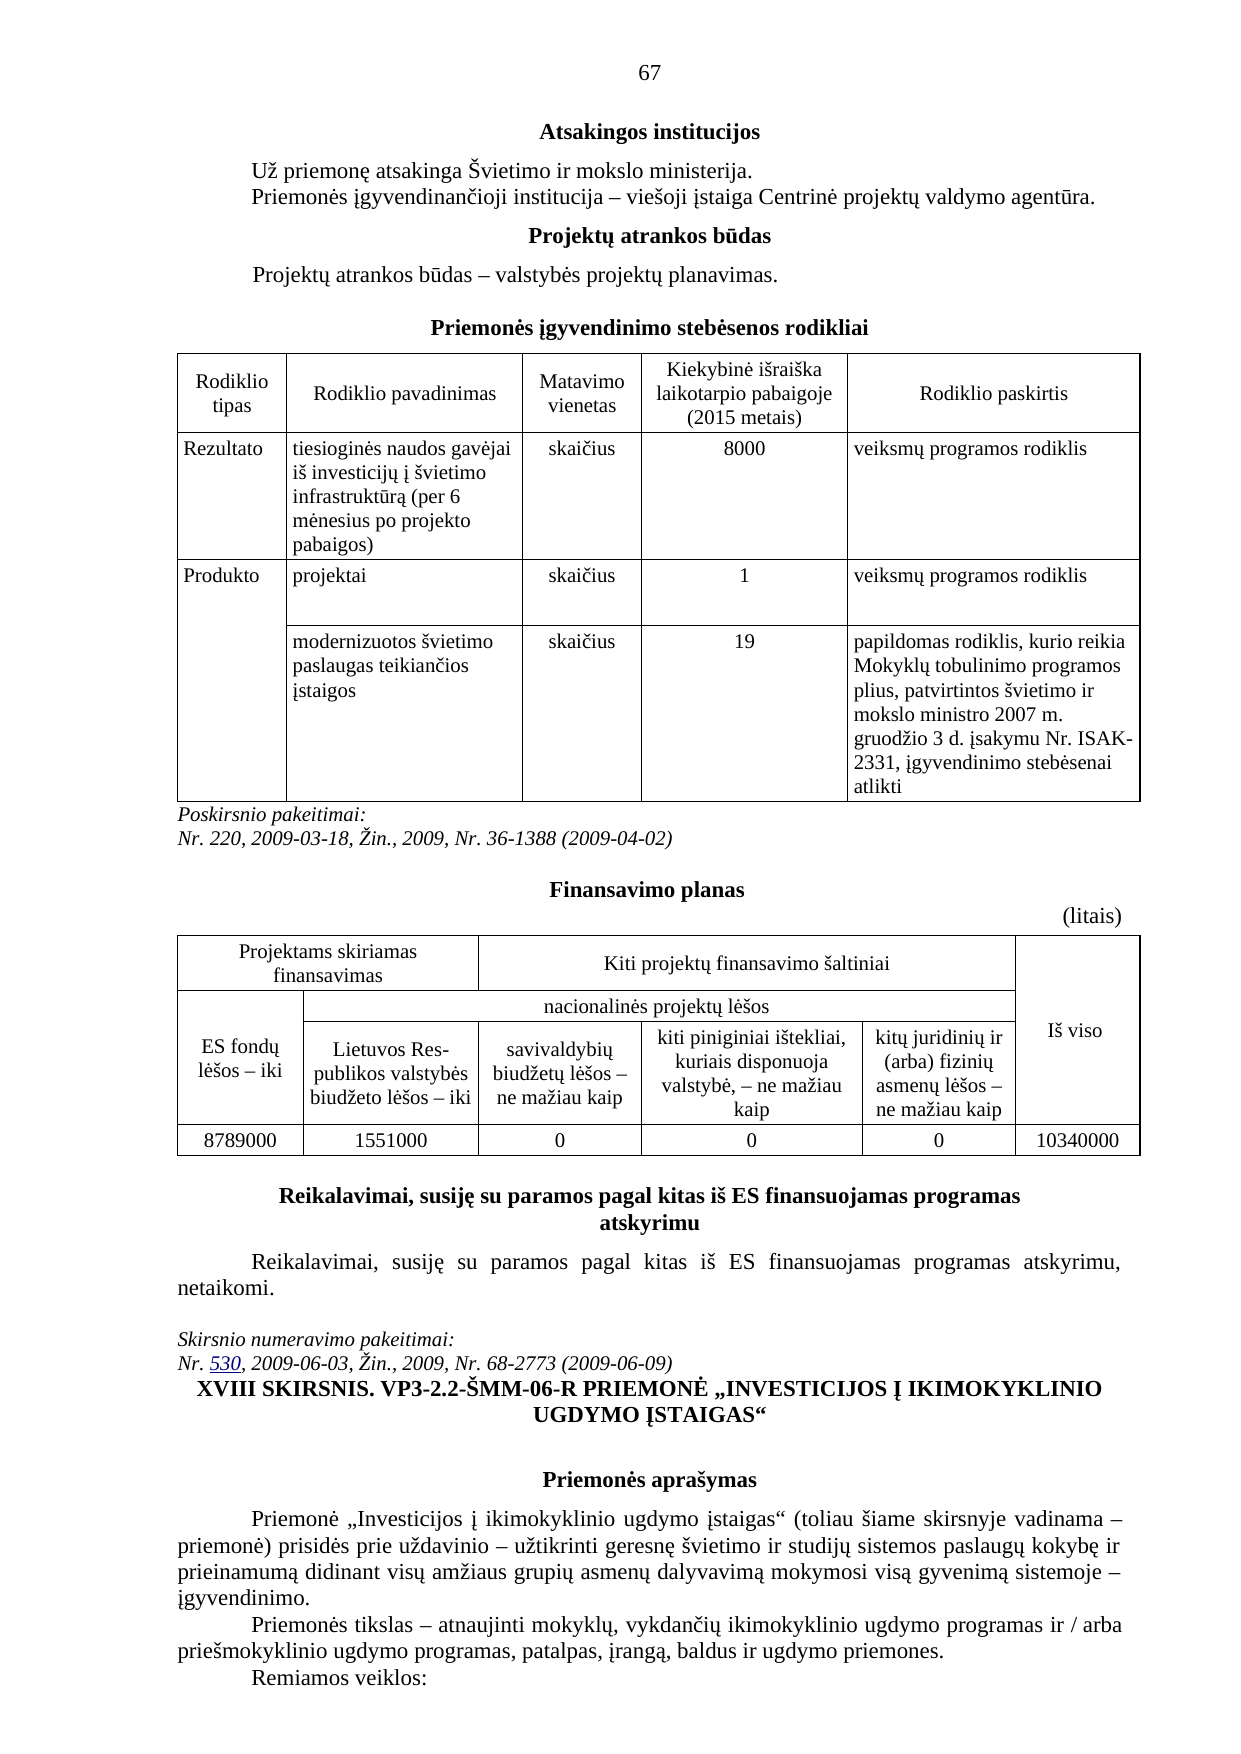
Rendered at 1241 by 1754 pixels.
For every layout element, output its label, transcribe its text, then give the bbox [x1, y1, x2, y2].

text Remiamos veiklos: [177, 1663, 1122, 1690]
table_cell 0 [642, 1125, 862, 1155]
table_header Rodiklio tipas [178, 354, 286, 432]
table_header Iš viso [1016, 936, 1139, 1124]
table_cell skaičius [523, 433, 641, 559]
table_header Kiekybinė išraiška laikotarpio pabaigoje (2015 metais) [642, 354, 847, 432]
table_cell 8789000 [178, 1125, 303, 1155]
table_cell ES fondų lėšos – iki [178, 991, 303, 1124]
text Priemonės įgyvendinančioji institucija – viešoji įstaiga Centrinė projektų valdymo agentūra. [177, 183, 1122, 210]
table_cell Produkto [178, 560, 286, 801]
table_header Rodiklio pavadinimas [287, 354, 522, 432]
table_cell 8000 [642, 433, 847, 559]
text Už priemonę atsakinga Švietimo ir mokslo ministerija. [177, 157, 1122, 183]
text Atsakingos institucijos [177, 118, 1122, 144]
table_cell 1551000 [304, 1125, 478, 1155]
table_cell modernizuotos švietimo paslaugas teikiančios įstaigos [287, 626, 522, 801]
text Nr. 220, 2009-03-18, Žin., 2009, Nr. 36-1388 (2009-04-02) [177, 826, 1122, 850]
table_cell 19 [642, 626, 847, 801]
table_header Kiti projektų finansavimo šaltiniai [479, 936, 1015, 990]
table_cell tiesioginės naudos gavėjai iš investicijų į švietimo infrastruktūrą (per 6 mėnesius po projekto pabaigos) [287, 433, 522, 559]
text Finansavimo planas [177, 876, 1122, 903]
table_cell 0 [479, 1125, 641, 1155]
text Reikalavimai, susiję su paramos pagal kitas iš ES finansuojamas programas atskyrimu, netaikomi. [177, 1248, 1122, 1301]
table_cell Lietuvos Res­publikos valsty­bės biudžeto lėšos – iki [304, 1022, 478, 1124]
text Skirsnio numeravimo pakeitimai: [177, 1327, 1122, 1351]
table_cell 10340000 [1016, 1125, 1139, 1155]
text Poskirsnio pakeitimai: [177, 802, 1122, 826]
table_cell skaičius [523, 626, 641, 801]
text XVIII SKIRSNIS. VP3-2.2-ŠMM-06-R PRIEMONĖ „INVESTICIJOS Į IKIMOKYKLINIO UGDYMO ĮSTAIGAS“ [177, 1375, 1122, 1428]
text Projektų atrankos būdas [177, 222, 1122, 248]
table_header Projektams skiriamas finansavimas [178, 936, 478, 990]
table_cell veiksmų programos rodiklis [848, 560, 1139, 625]
text (litais) [177, 903, 1122, 929]
table_cell projektai [287, 560, 522, 625]
table_cell savivaldybių biudžetų lėšos – ne mažiau kaip [479, 1022, 641, 1124]
text Priemonės aprašymas [177, 1467, 1122, 1493]
table_cell papildomas rodiklis, kurio reikia Mokyklų tobulinimo programos plius, patvirtintos švietimo ir mokslo ministro 2007 m. gruodžio 3 d. įsakymu Nr. ISAK-2331, įgyvendinimo stebėsenai atlikti [848, 626, 1139, 801]
text Projektų atrankos būdas – valstybės projektų planavimas. [177, 261, 1122, 287]
text Priemonės įgyvendinimo stebėsenos rodikliai [177, 314, 1122, 340]
table_cell 1 [642, 560, 847, 625]
table_cell Rezultato [178, 433, 286, 559]
text Reikalavimai, susiję su paramos pagal kitas iš ES finansuojamas programas atskyrimu [177, 1183, 1122, 1235]
table_cell kiti piniginiai ištekliai, kuriais disponuoja valstybė, – ne mažiau kaip [642, 1022, 862, 1124]
table_cell nacionalinės projektų lėšos [304, 991, 1015, 1021]
table_cell 0 [863, 1125, 1015, 1155]
table_header Matavimo vienetas [523, 354, 641, 432]
text Priemonės tikslas – atnaujinti mokyklų, vykdančių ikimokyklinio ugdymo programas ir / arba priešmokyklinio ugdymo programas, patalpas, įrangą, baldus ir ugdymo priemones. [177, 1611, 1122, 1663]
table_cell kitų juridinių ir (arba) fizinių asmenų lėšos – ne mažiau kaip [863, 1022, 1015, 1124]
table_header Rodiklio paskirtis [848, 354, 1139, 432]
table_cell veiksmų programos rodiklis [848, 433, 1139, 559]
text Nr. 530, 2009-06-03, Žin., 2009, Nr. 68-2773 (2009-06-09) [177, 1351, 1122, 1375]
text Priemonė „Investicijos į ikimokyklinio ugdymo įstaigas“ (toliau šiame skirsnyje vadinama – priemonė) prisidės prie uždavinio – užtikrinti geresnę švietimo ir studijų sistemos paslaugų kokybę ir prieinamumą didinant visų amžiaus grupių asmenų dalyvavimą mokymosi visą gyvenimą sistemoje – įgyvendinimo. [177, 1505, 1122, 1611]
table_cell skaičius [523, 560, 641, 625]
